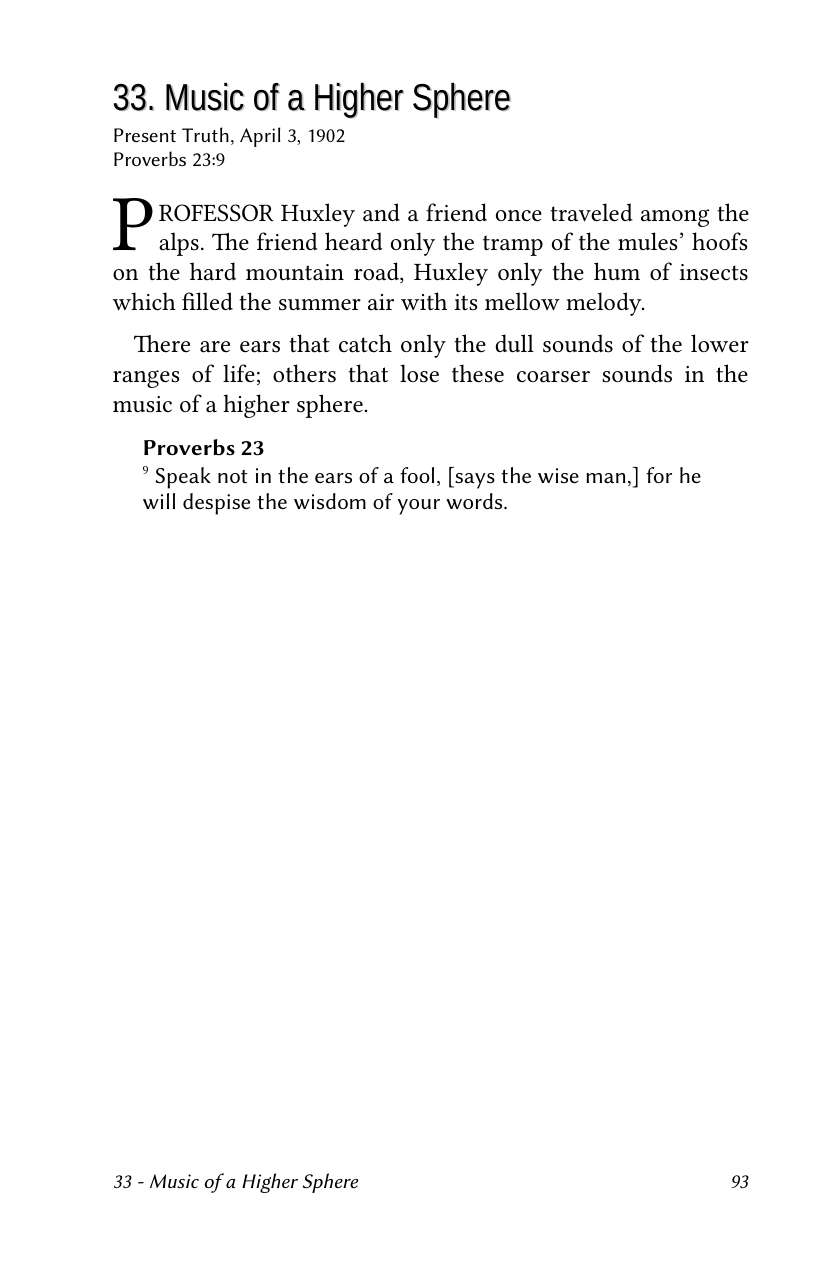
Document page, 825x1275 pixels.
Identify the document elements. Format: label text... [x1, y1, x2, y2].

text There are ears that catch only the dull sounds of the lower ranges of life; others that lose these coarser sounds in the music of a higher sphere. [112, 330, 750, 418]
text PROFESSOR Huxley and a friend once traveled among the alps. The friend heard only the tramp of the mules’ hoofs on the hard mountain road, Huxley only the hum of insects which filled the summer air with its mellow melody. [112, 198, 750, 317]
text Proverbs 23 [142, 435, 750, 461]
text Present Truth, April 3, 1902 [112, 124, 750, 148]
text Proverbs 23:9 [112, 148, 750, 172]
text 9 Speak not in the ears of a fool, [says the wise man,] for he will despise the wisdom of your words. [142, 462, 720, 515]
title Music of a Higher Sphere [112, 75, 750, 118]
